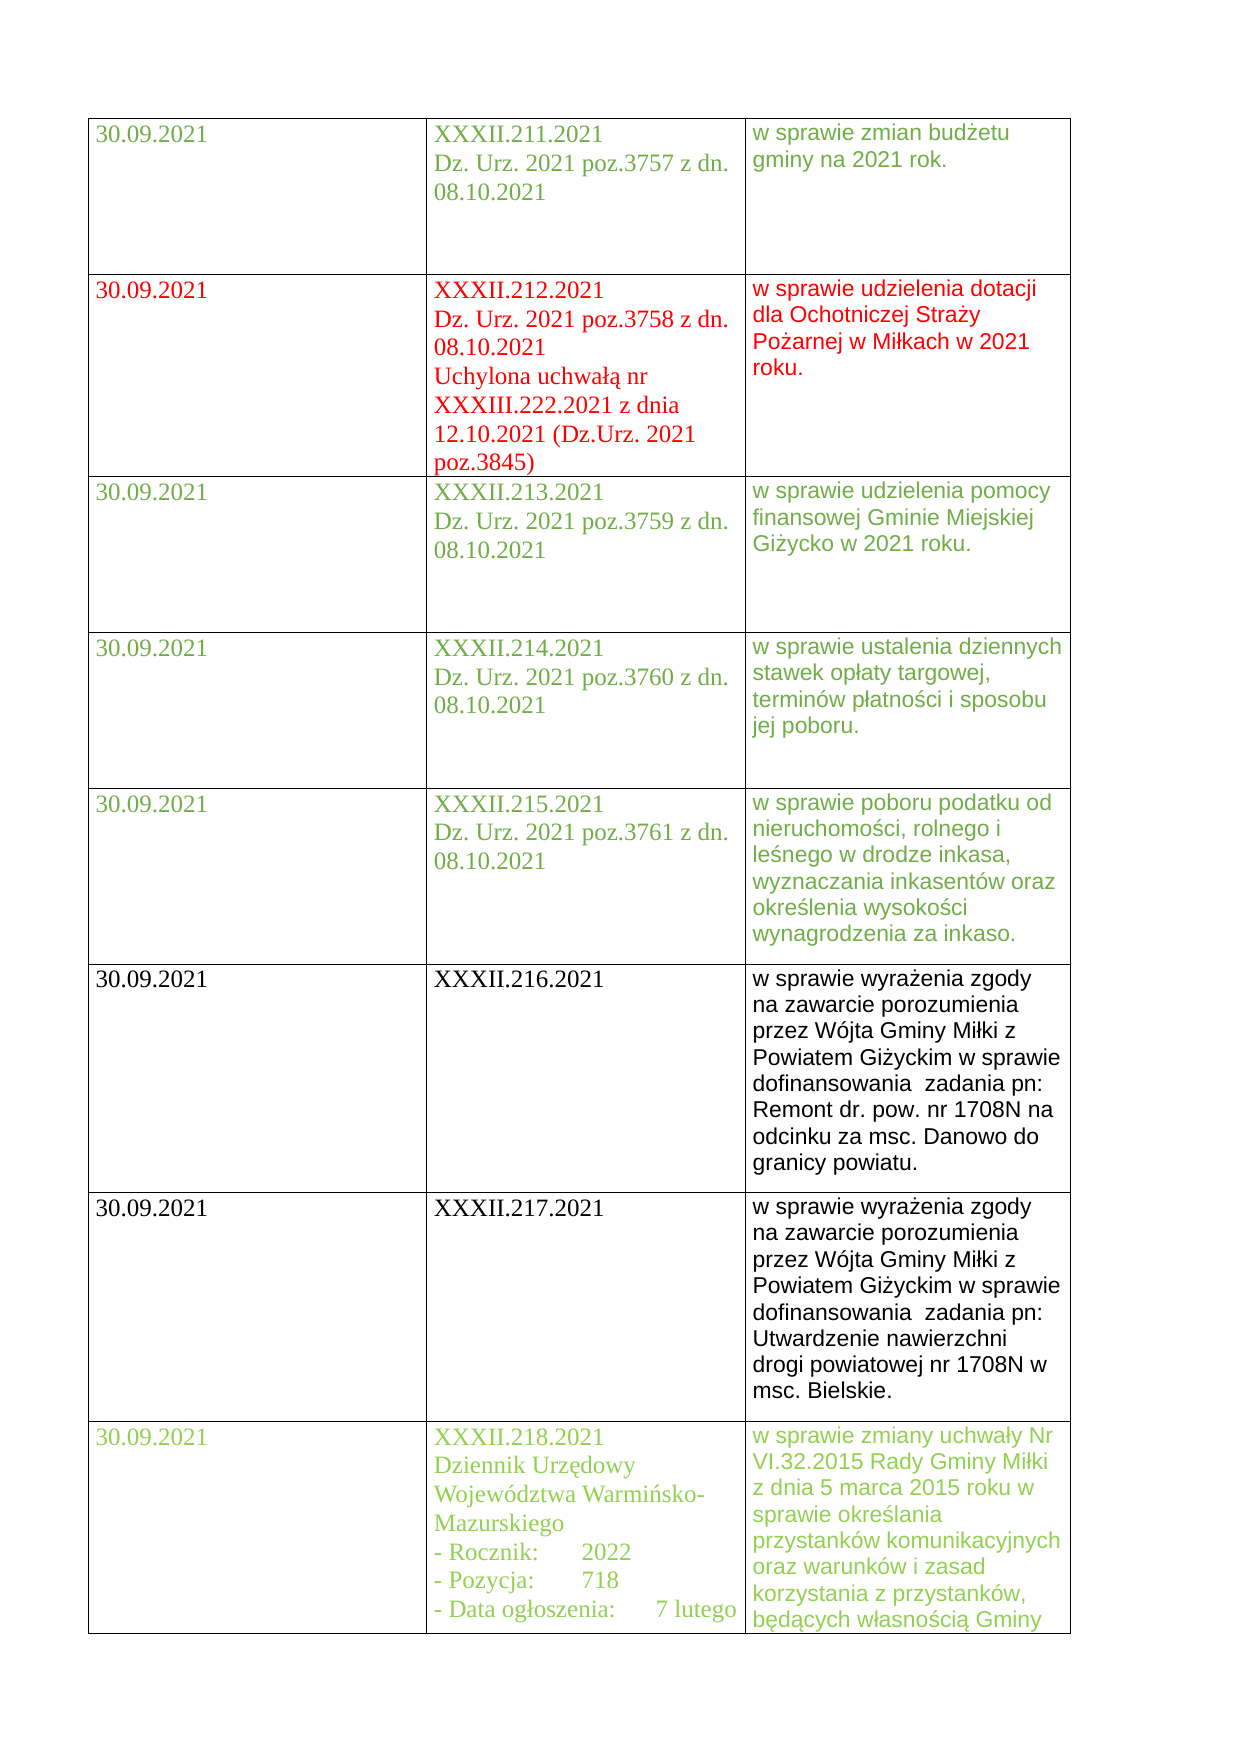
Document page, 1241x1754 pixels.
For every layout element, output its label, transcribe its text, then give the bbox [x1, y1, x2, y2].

table_cell XXXII.213.2021 Dz. Urz. 2021 poz.3759 z dn. 08.10.2021 [427, 477, 745, 632]
table_cell 30.09.2021 [89, 965, 426, 1192]
table_cell w sprawie poboru podatku od nieruchomości, rolnego i leśnego w drodze inkasa, wyznaczania inkasentów oraz określenia wysokości wynagrodzenia za inkaso. [746, 789, 1070, 963]
table_cell 30.09.2021 [89, 477, 426, 632]
table_cell 30.09.2021 [89, 275, 426, 476]
table_cell 30.09.2021 [89, 119, 426, 274]
table_cell 30.09.2021 [89, 1422, 426, 1632]
table_cell w sprawie wyrażenia zgody na zawarcie porozumienia przez Wójta Gminy Miłki z Powiatem Giżyckim w sprawie dofinansowania zadania pn: Utwardzenie nawierzchni drogi powiatowej nr 1708N w msc. Bielskie. [746, 1193, 1070, 1421]
table_cell w sprawie udzielenia pomocy finansowej Gminie Miejskiej Giżycko w 2021 roku. [746, 477, 1070, 632]
table_cell w sprawie wyrażenia zgody na zawarcie porozumienia przez Wójta Gminy Miłki z Powiatem Giżyckim w sprawie dofinansowania zadania pn: Remont dr. pow. nr 1708N na odcinku za msc. Danowo do granicy powiatu. [746, 965, 1070, 1192]
table_cell w sprawie zmian budżetu gminy na 2021 rok. [746, 119, 1070, 274]
table_cell XXXII.211.2021 Dz. Urz. 2021 poz.3757 z dn. 08.10.2021 [427, 119, 745, 274]
table_cell XXXII.215.2021 Dz. Urz. 2021 poz.3761 z dn. 08.10.2021 [427, 789, 745, 963]
table_cell 30.09.2021 [89, 633, 426, 788]
table_cell 30.09.2021 [89, 1193, 426, 1421]
table_cell XXXII.212.2021 Dz. Urz. 2021 poz.3758 z dn. 08.10.2021 Uchylona uchwałą nr XXXIII.222.2021 z dnia 12.10.2021 (Dz.Urz. 2021 poz.3845) [427, 275, 745, 476]
table_cell w sprawie ustalenia dziennych stawek opłaty targowej, terminów płatności i sposobu jej poboru. [746, 633, 1070, 788]
table_cell w sprawie udzielenia dotacji dla Ochotniczej Straży Pożarnej w Miłkach w 2021 roku. [746, 275, 1070, 476]
table_cell XXXII.218.2021 Dziennik Urzędowy Województwa Warmińsko-Mazurskiego - Rocznik: 2022 - Pozycja: 718 - Data ogłoszenia: 7 lutego [427, 1422, 745, 1632]
table_cell 30.09.2021 [89, 789, 426, 963]
table_cell XXXII.216.2021 [427, 965, 745, 1192]
table_cell XXXII.217.2021 [427, 1193, 745, 1421]
table_cell XXXII.214.2021 Dz. Urz. 2021 poz.3760 z dn. 08.10.2021 [427, 633, 745, 788]
table_cell w sprawie zmiany uchwały Nr VI.32.2015 Rady Gminy Miłki z dnia 5 marca 2015 roku w sprawie określania przystanków komunikacyjnych oraz warunków i zasad korzystania z przystanków, będących własnością Gminy [746, 1422, 1070, 1632]
